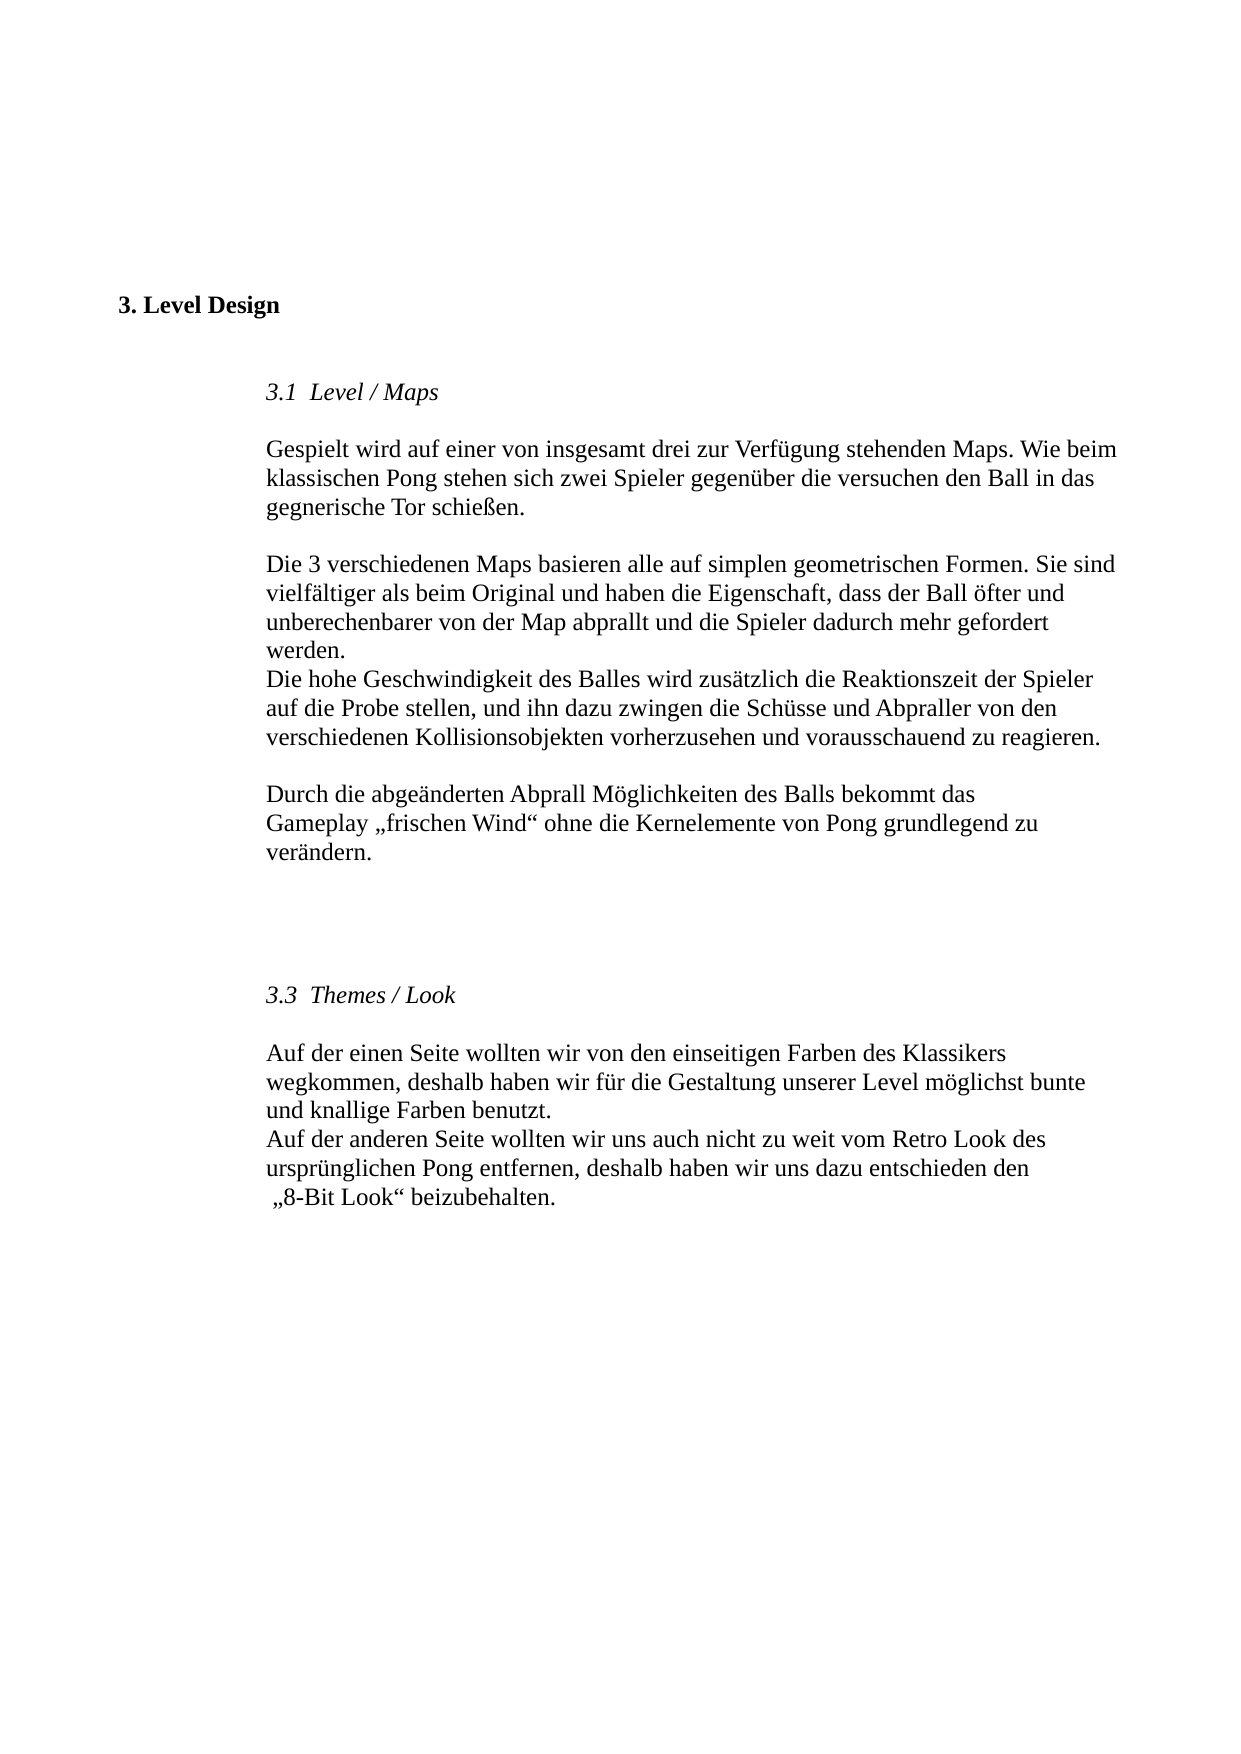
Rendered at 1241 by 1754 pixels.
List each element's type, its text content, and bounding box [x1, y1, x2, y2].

text 3.3 Themes / Look [118, 981, 1122, 1009]
text Gespielt wird auf einer von insgesamt drei zur Verfügung stehenden Maps. Wie beim klassischen Pong stehen sich zwei Spieler gegenüber die versuchen den Ball in das gegnerische Tor schießen. [118, 434, 1122, 521]
text 3. Level Design [118, 291, 1122, 319]
text Durch die abgeänderten Abprall Möglichkeiten des Balls bekommt das Gameplay „frischen Wind“ ohne die Kernelemente von Pong grundlegend zu verändern. [118, 779, 1122, 866]
text Auf der einen Seite wollten wir von den einseitigen Farben des Klassikers wegkommen, deshalb haben wir für die Gestaltung unserer Level möglichst bunte und knallige Farben benutzt. [118, 1038, 1122, 1124]
text 3.1 Level / Maps [118, 377, 1122, 406]
text Die 3 verschiedenen Maps basieren alle auf simplen geometrischen Formen. Sie sind vielfältiger als beim Original und haben die Eigenschaft, dass der Ball öfter und unberechenbarer von der Map abprallt und die Spieler dadurch mehr gefordert werden. [118, 549, 1122, 664]
text Auf der anderen Seite wollten wir uns auch nicht zu weit vom Retro Look des ursprünglichen Pong entfernen, deshalb haben wir uns dazu entschieden den [118, 1124, 1122, 1182]
text Die hohe Geschwindigkeit des Balles wird zusätzlich die Reaktionszeit der Spieler auf die Probe stellen, und ihn dazu zwingen die Schüsse und Abpraller von den verschiedenen Kollisionsobjekten vorherzusehen und vorausschauend zu reagieren. [118, 664, 1122, 751]
text „8-Bit Look“ beizubehalten. [118, 1182, 1122, 1211]
